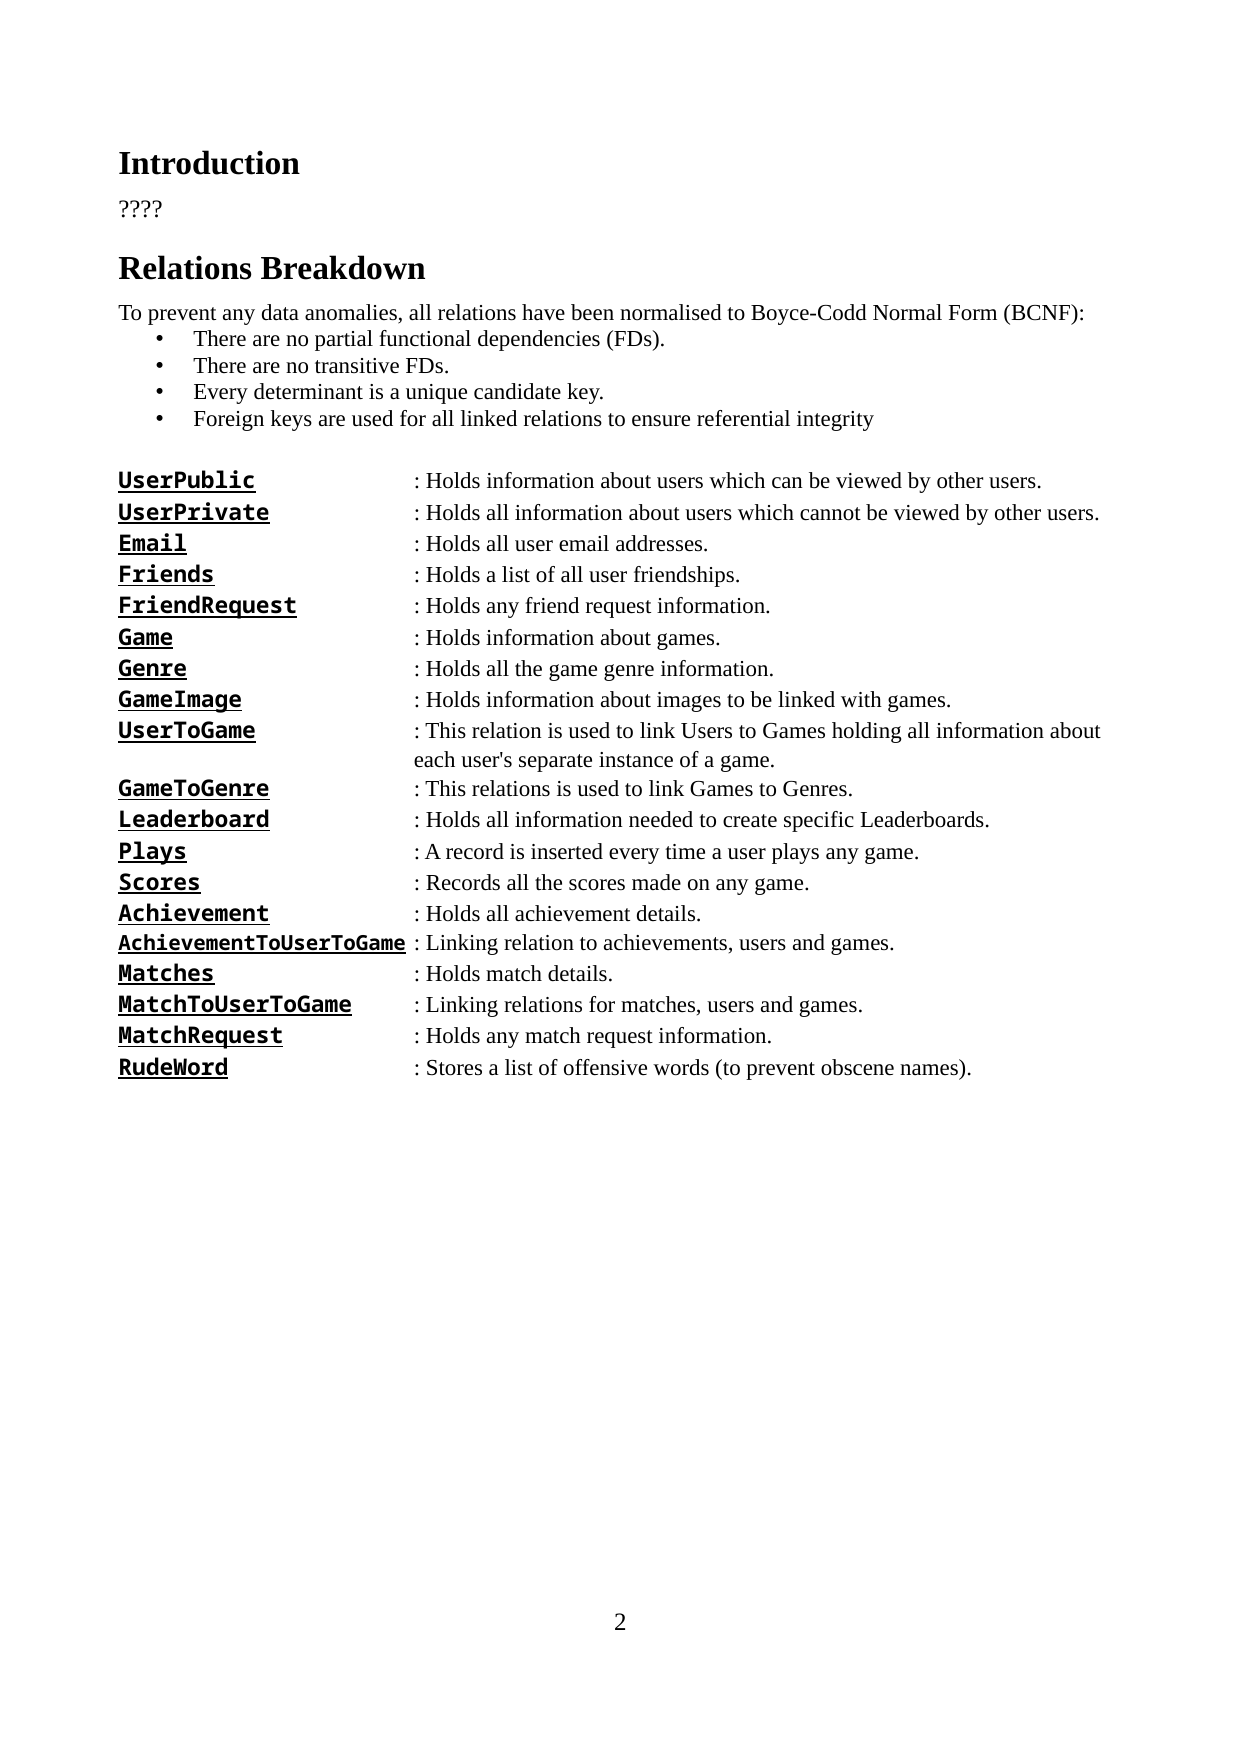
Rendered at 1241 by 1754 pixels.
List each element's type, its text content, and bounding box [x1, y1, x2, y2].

text Genre : Holds all the game genre information. [118, 652, 1122, 683]
text FriendRequest : Holds any friend request information. [118, 589, 1122, 621]
list Every determinant is a unique candidate key. [156, 378, 1122, 404]
text MatchToUserToGame : Linking relations for matches, users and games. [118, 988, 1122, 1019]
text To prevent any data anomalies, all relations have been normalised to Boyce-Codd Normal Form (BCNF): [118, 299, 1122, 326]
text Achievement : Holds all achievement details. [118, 897, 1122, 928]
text MatchRequest : Holds any match request information. [118, 1019, 1122, 1051]
list There are no partial functional dependencies (FDs). [156, 326, 1122, 352]
text Game : Holds information about games. [118, 621, 1122, 652]
text Leaderboard : Holds all information needed to create specific Leaderboards. [118, 803, 1122, 834]
text AchievementToUserToGame : Linking relation to achievements, users and games. [118, 928, 1122, 957]
text ???? [118, 194, 1122, 223]
list There are no transitive FDs. [156, 352, 1122, 378]
text UserPrivate : Holds all information about users which cannot be viewed by other users. [118, 496, 1122, 527]
text Email : Holds all user email addresses. [118, 527, 1122, 558]
text GameToGenre : This relations is used to link Games to Genres. [118, 772, 1122, 803]
text Matches : Holds match details. [118, 957, 1122, 988]
list Foreign keys are used for all linked relations to ensure referential integrity [156, 404, 1122, 431]
text Friends : Holds a list of all user friendships. [118, 558, 1122, 589]
text Plays : A record is inserted every time a user plays any game. [118, 834, 1122, 866]
text UserToGame : This relation is used to link Users to Games holding all information about each user's separate instance of a game. [118, 714, 1122, 772]
subtitle Introduction [118, 143, 1122, 182]
text RudeWord : Stores a list of offensive words (to prevent obscene names). [118, 1051, 1122, 1082]
subtitle Relations Breakdown [118, 248, 1122, 287]
text Scores : Records all the scores made on any game. [118, 866, 1122, 897]
text GameImage : Holds information about images to be linked with games. [118, 683, 1122, 714]
text UserPublic : Holds information about users which can be viewed by other users. [118, 464, 1122, 496]
